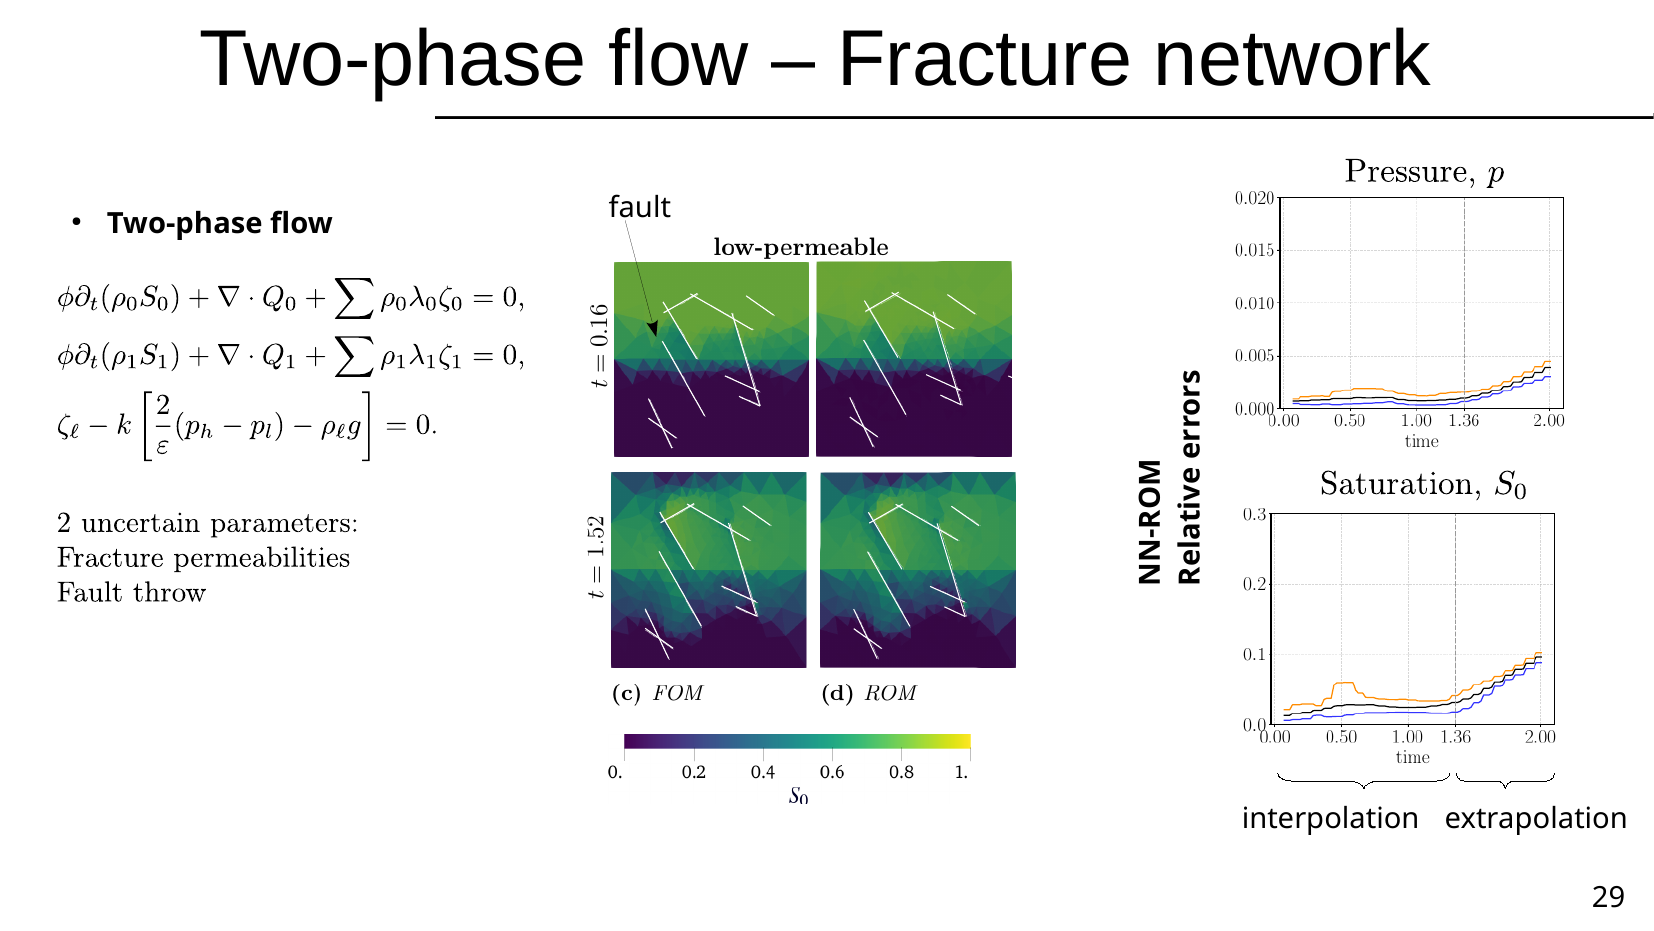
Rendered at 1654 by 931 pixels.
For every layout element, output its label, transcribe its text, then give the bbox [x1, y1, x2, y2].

text_box NN-ROM Relative errors [1121, 292, 1215, 601]
picture [1202, 158, 1592, 458]
picture [1202, 470, 1592, 779]
text_box fault [593, 179, 687, 233]
text_box Two-phase flow [56, 194, 384, 269]
picture [56, 278, 524, 462]
picture [56, 512, 357, 602]
text_box extrapolation [1429, 789, 1630, 843]
text_box interpolation [1227, 789, 1421, 843]
picture [573, 233, 1025, 804]
title Two-phase flow – Fracture network [0, 0, 1654, 117]
